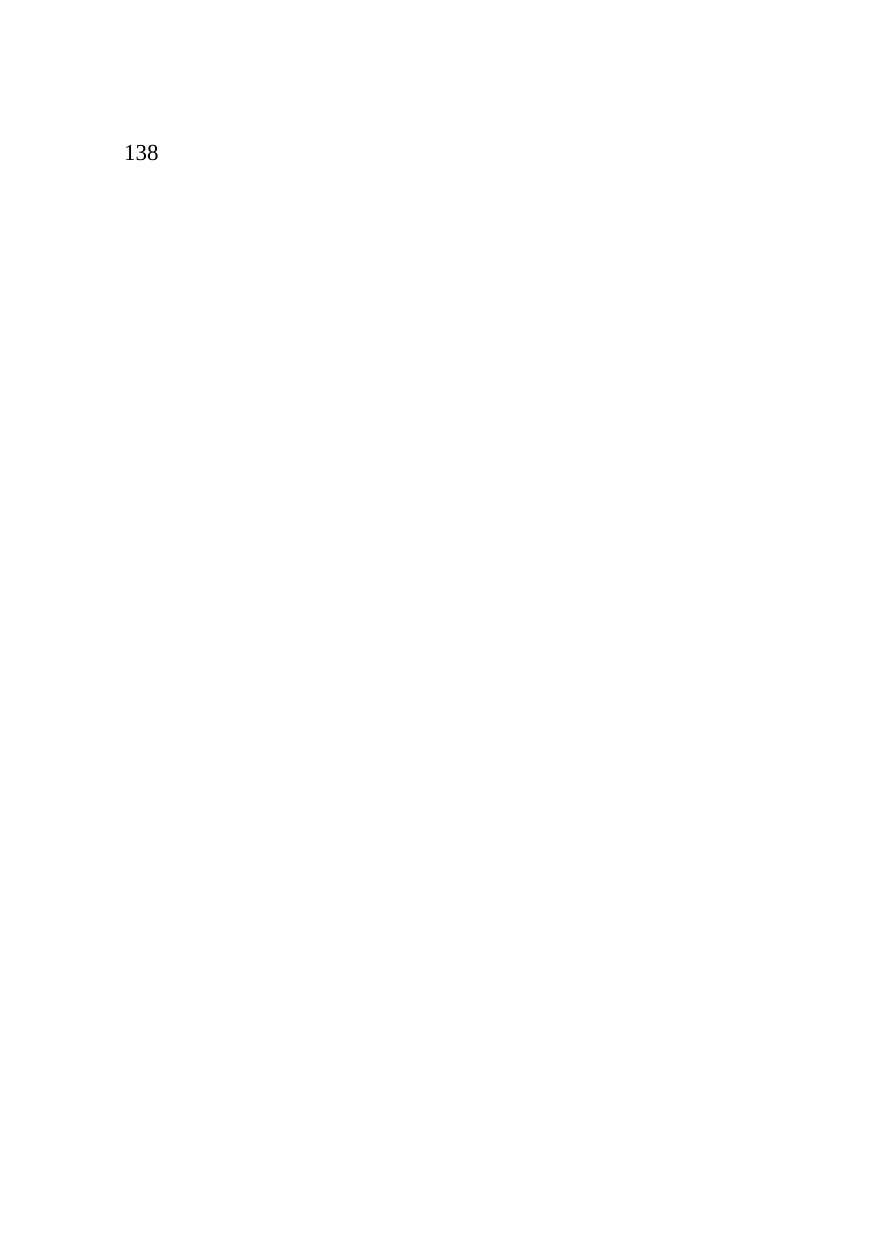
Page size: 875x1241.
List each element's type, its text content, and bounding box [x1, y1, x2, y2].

text 138 [124, 139, 791, 165]
